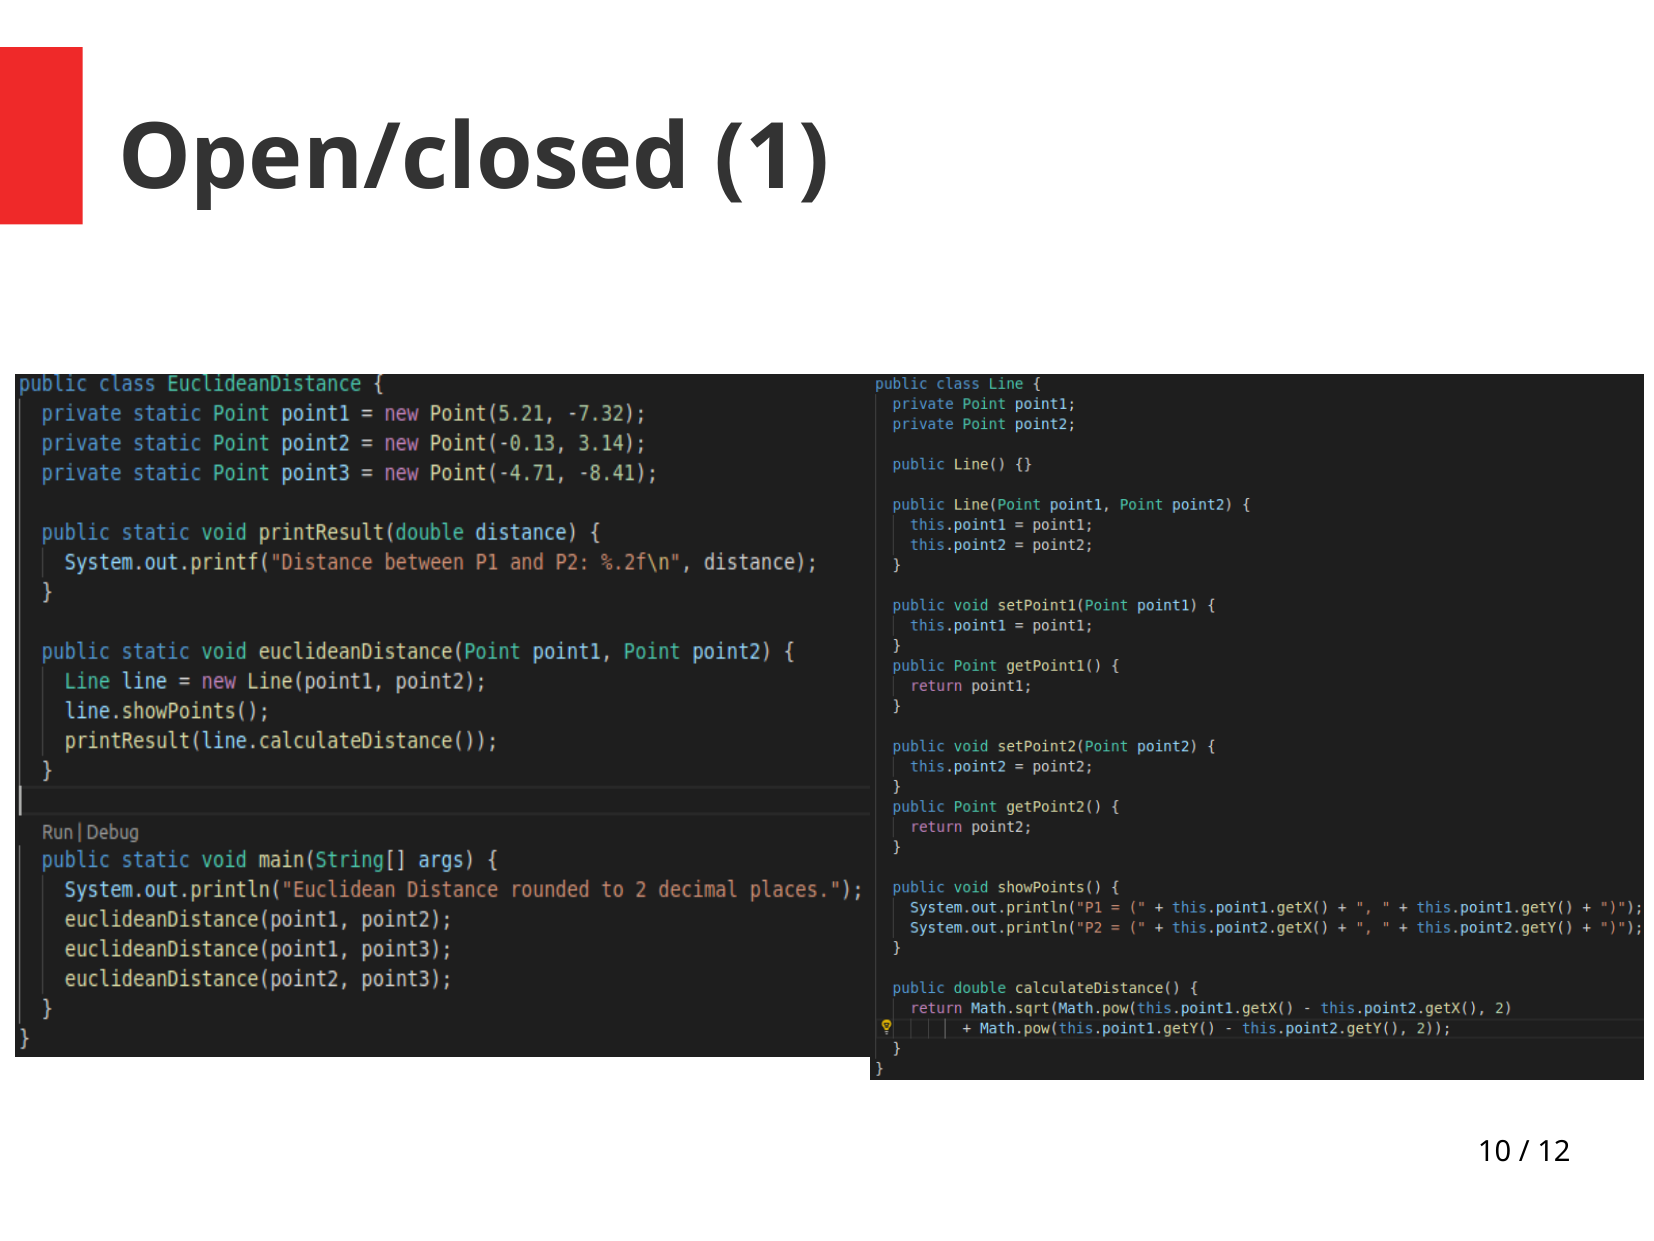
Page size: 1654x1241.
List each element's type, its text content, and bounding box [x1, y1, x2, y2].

picture [15, 374, 1644, 1081]
title Open/closed (1) [118, 49, 1571, 257]
